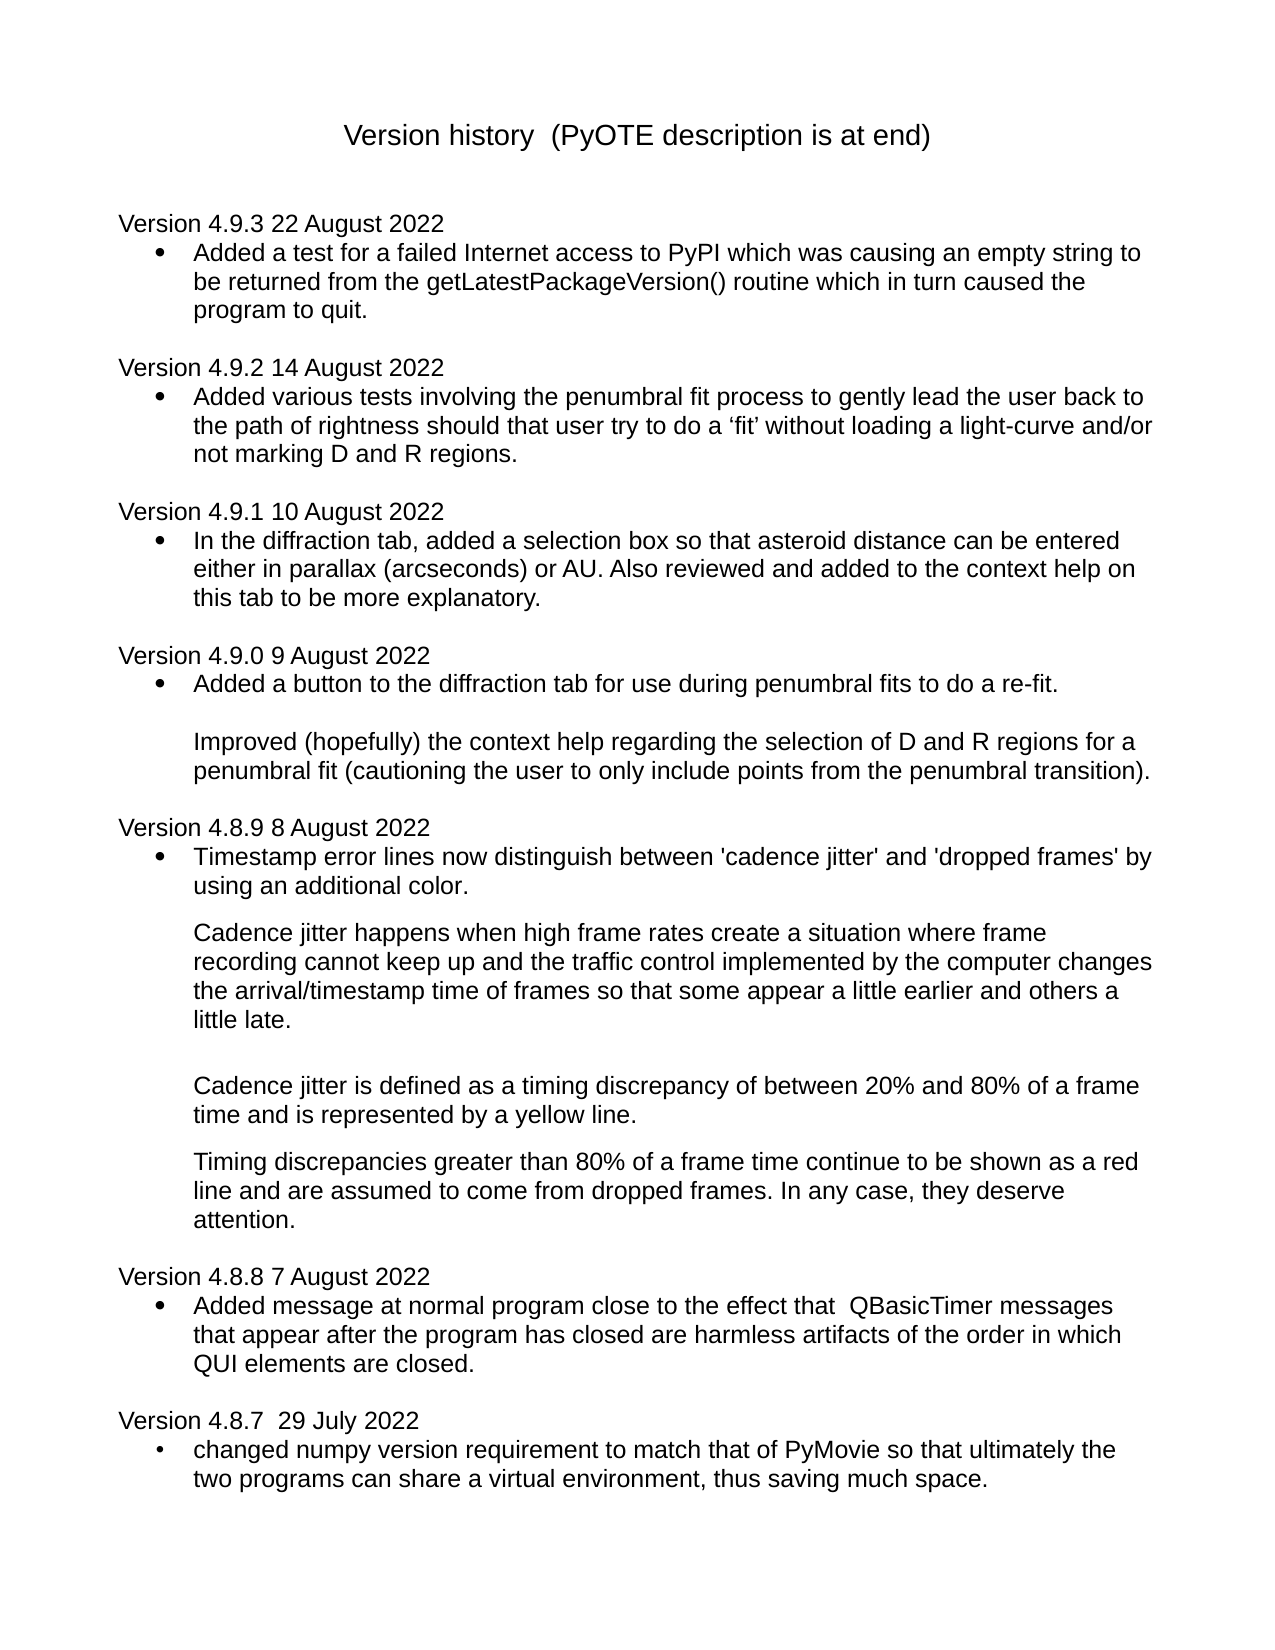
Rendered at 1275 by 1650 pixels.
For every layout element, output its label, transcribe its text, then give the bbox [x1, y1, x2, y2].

text Version 4.8.7 29 July 2022 [118, 1406, 1157, 1435]
list Timestamp error lines now distinguish between 'cadence jitter' and 'dropped frames' by using an additional color. [156, 842, 1157, 900]
list In the diffraction tab, added a selection box so that asteroid distance can be entered either in parallax (arcseconds) or AU. Also reviewed and added to the context help on this tab to be more explanatory. [156, 526, 1157, 641]
list Added a test for a failed Internet access to PyPI which was causing an empty string to be returned from the getLatestPackageVersion() routine which in turn caused the program to quit. [156, 238, 1157, 353]
list Added message at normal program close to the effect that QBasicTimer messages that appear after the program has closed are harmless artifacts of the order in which QUI elements are closed. [156, 1291, 1157, 1406]
text Timing discrepancies greater than 80% of a frame time continue to be shown as a red line and are assumed to come from dropped frames. In any case, they deserve attention. [193, 1147, 1157, 1233]
text Version 4.9.2 14 August 2022 [118, 353, 1157, 382]
text Cadence jitter is defined as a timing discrepancy of between 20% and 80% of a frame time and is represented by a yellow line. [193, 1071, 1157, 1128]
list changed numpy version requirement to match that of PyMovie so that ultimately the two programs can share a virtual environment, thus saving much space. [156, 1435, 1157, 1521]
text Version 4.9.0 9 August 2022 [118, 641, 1157, 669]
text Cadence jitter happens when high frame rates create a situation where frame recording cannot keep up and the traffic control implemented by the computer changes the arrival/timestamp time of frames so that some appear a little earlier and others a little late. [193, 918, 1157, 1033]
list Added various tests involving the penumbral fit process to gently lead the user back to the path of rightness should that user try to do a ‘fit’ without loading a light-curve and/or not marking D and R regions. [156, 382, 1157, 497]
text Version 4.9.3 22 August 2022 [118, 209, 1157, 238]
text Version 4.9.1 10 August 2022 [118, 497, 1157, 526]
text Version 4.8.8 7 August 2022 [118, 1262, 1157, 1291]
list Added a button to the diffraction tab for use during penumbral fits to do a re-fit. Improved (hopefully) the context help regarding the selection of D and R regions for a penumbral fit (cautioning the user to only include points from the penumbral transition). [156, 669, 1157, 813]
text Version history (PyOTE description is at end) [118, 118, 1157, 152]
text Version 4.8.9 8 August 2022 [118, 813, 1157, 842]
